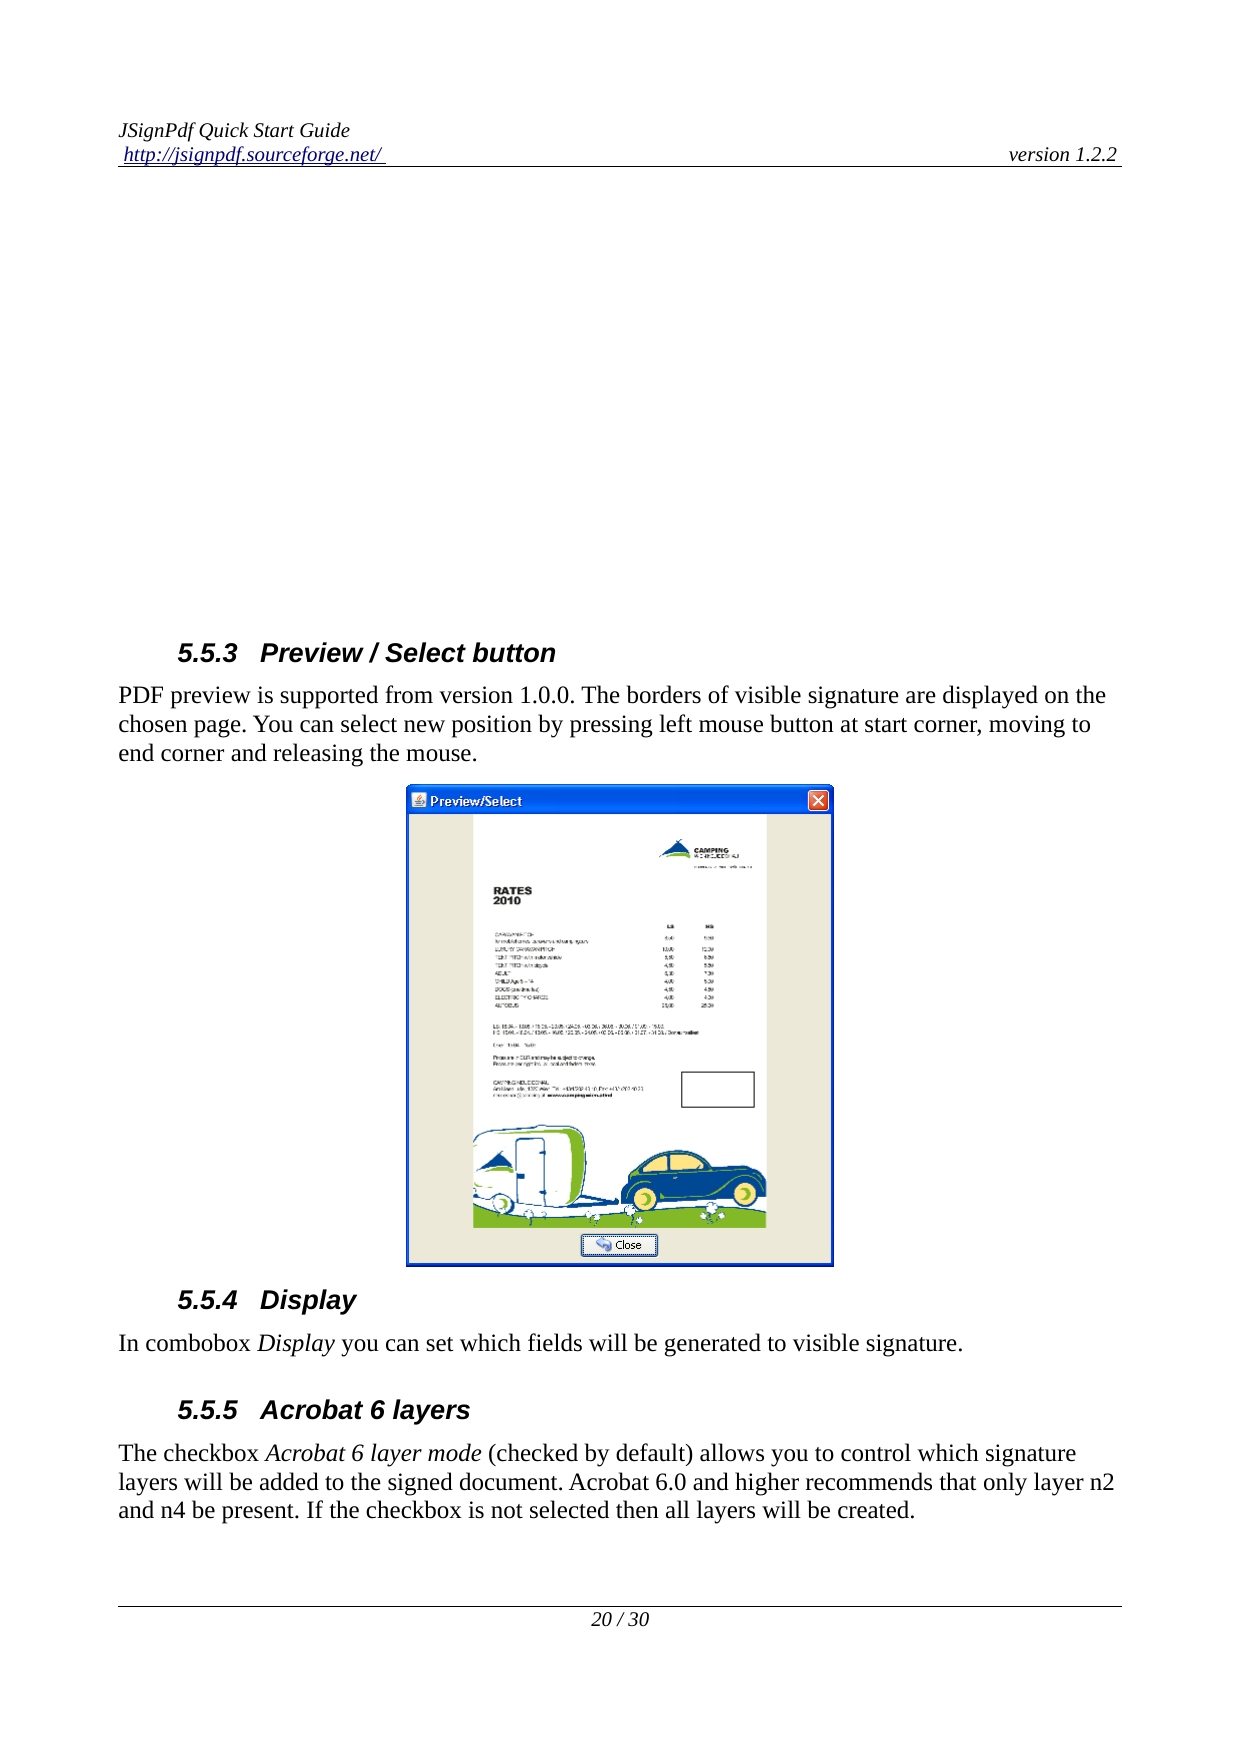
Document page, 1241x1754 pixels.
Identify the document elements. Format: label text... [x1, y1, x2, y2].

subtitle Acrobat 6 layers [177, 1394, 1122, 1425]
subtitle Preview / Select button [177, 197, 1122, 668]
picture [406, 784, 834, 1267]
text In combobox Display you can set which fields will be generated to visible signature. [118, 1328, 1122, 1357]
text The checkbox Acrobat 6 layer mode (checked by default) allows you to control which signature layers will be added to the signed document. Acrobat 6.0 and higher recommends that only layer n2 and n4 be present. If the checkbox is not selected then all layers will be created. [118, 1438, 1122, 1524]
subtitle Display [177, 1267, 1122, 1315]
text PDF preview is supported from version 1.0.0. The borders of visible signature are displayed on the chosen page. You can select new position by pressing left mouse button at start corner, moving to end corner and releasing the mouse. [118, 681, 1122, 767]
